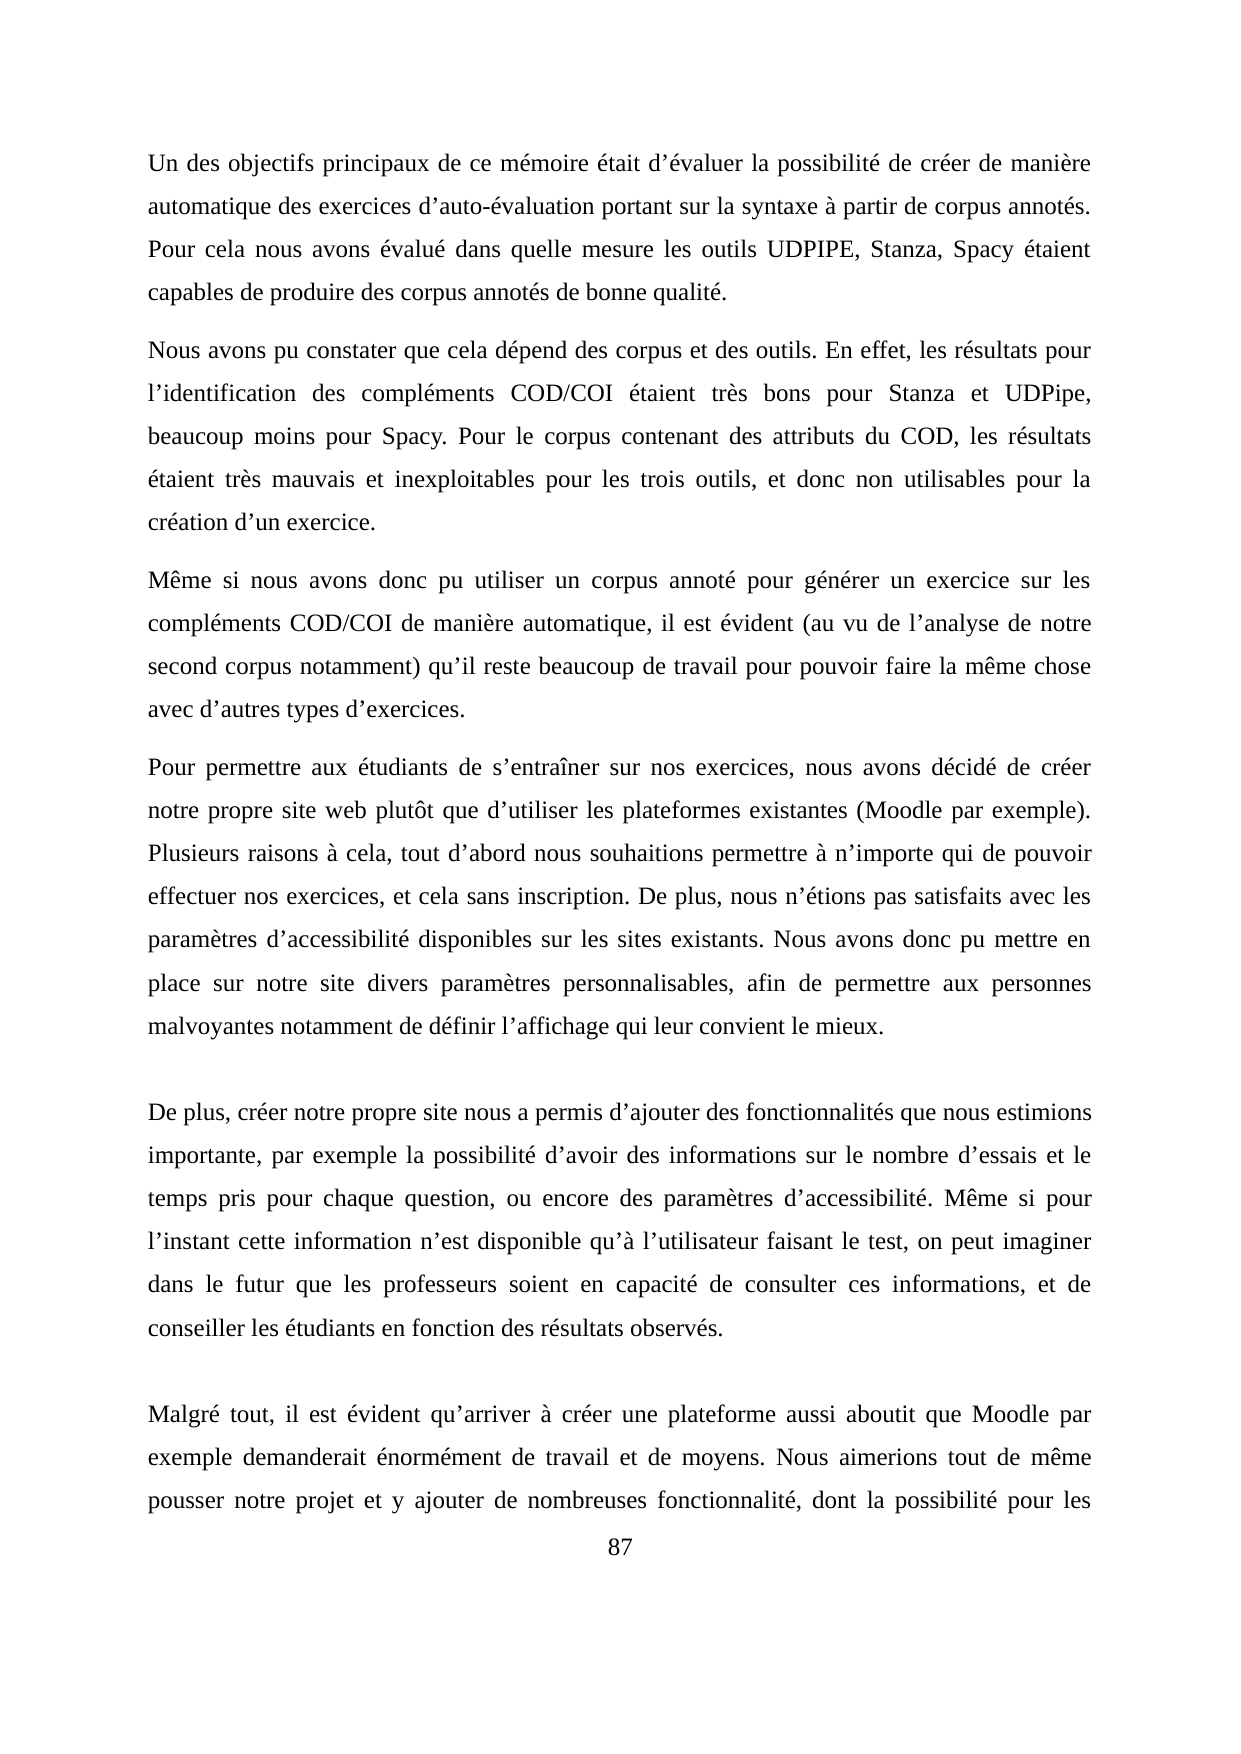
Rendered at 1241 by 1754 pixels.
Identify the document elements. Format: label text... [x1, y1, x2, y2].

text Nous avons pu constater que cela dépend des corpus et des outils. En effet, les résultats pour l’identification des compléments COD/COI étaient très bons pour Stanza et UDPipe, beaucoup moins pour Spacy. Pour le corpus contenant des attributs du COD, les résultats étaient très mauvais et inexploitables pour les trois outils, et donc non utilisables pour la création d’un exercice. [148, 335, 1092, 536]
text Même si nous avons donc pu utiliser un corpus annoté pour générer un exercice sur les compléments COD/COI de manière automatique, il est évident (au vu de l’analyse de notre second corpus notamment) qu’il reste beaucoup de travail pour pouvoir faire la même chose avec d’autres types d’exercices. [148, 565, 1092, 723]
text Un des objectifs principaux de ce mémoire était d’évaluer la possibilité de créer de manière automatique des exercices d’auto-évaluation portant sur la syntaxe à partir de corpus annotés. Pour cela nous avons évalué dans quelle mesure les outils UDPIPE, Stanza, Spacy étaient capables de produire des corpus annotés de bonne qualité. [148, 148, 1092, 306]
text De plus, créer notre propre site nous a permis d’ajouter des fonctionnalités que nous estimions importante, par exemple la possibilité d’avoir des informations sur le nombre d’essais et le temps pris pour chaque question, ou encore des paramètres d’accessibilité. Même si pour l’instant cette information n’est disponible qu’à l’utilisateur faisant le test, on peut imaginer dans le futur que les professeurs soient en capacité de consulter ces informations, et de conseiller les étudiants en fonction des résultats observés. [148, 1054, 1092, 1341]
text Pour permettre aux étudiants de s’entraîner sur nos exercices, nous avons décidé de créer notre propre site web plutôt que d’utiliser les plateformes existantes (Moodle par exemple). Plusieurs raisons à cela, tout d’abord nous souhaitions permettre à n’importe qui de pouvoir effectuer nos exercices, et cela sans inscription. De plus, nous n’étions pas satisfaits avec les paramètres d’accessibilité disponibles sur les sites existants. Nous avons donc pu mettre en place sur notre site divers paramètres personnalisables, afin de permettre aux personnes malvoyantes notamment de définir l’affichage qui leur convient le mieux. [148, 752, 1092, 1039]
text Malgré tout, il est évident qu’arriver à créer une plateforme aussi aboutit que Moodle par exemple demanderait énormément de travail et de moyens. Nous aimerions tout de même pousser notre projet et y ajouter de nombreuses fonctionnalité, dont la possibilité pour les [148, 1399, 1092, 1514]
